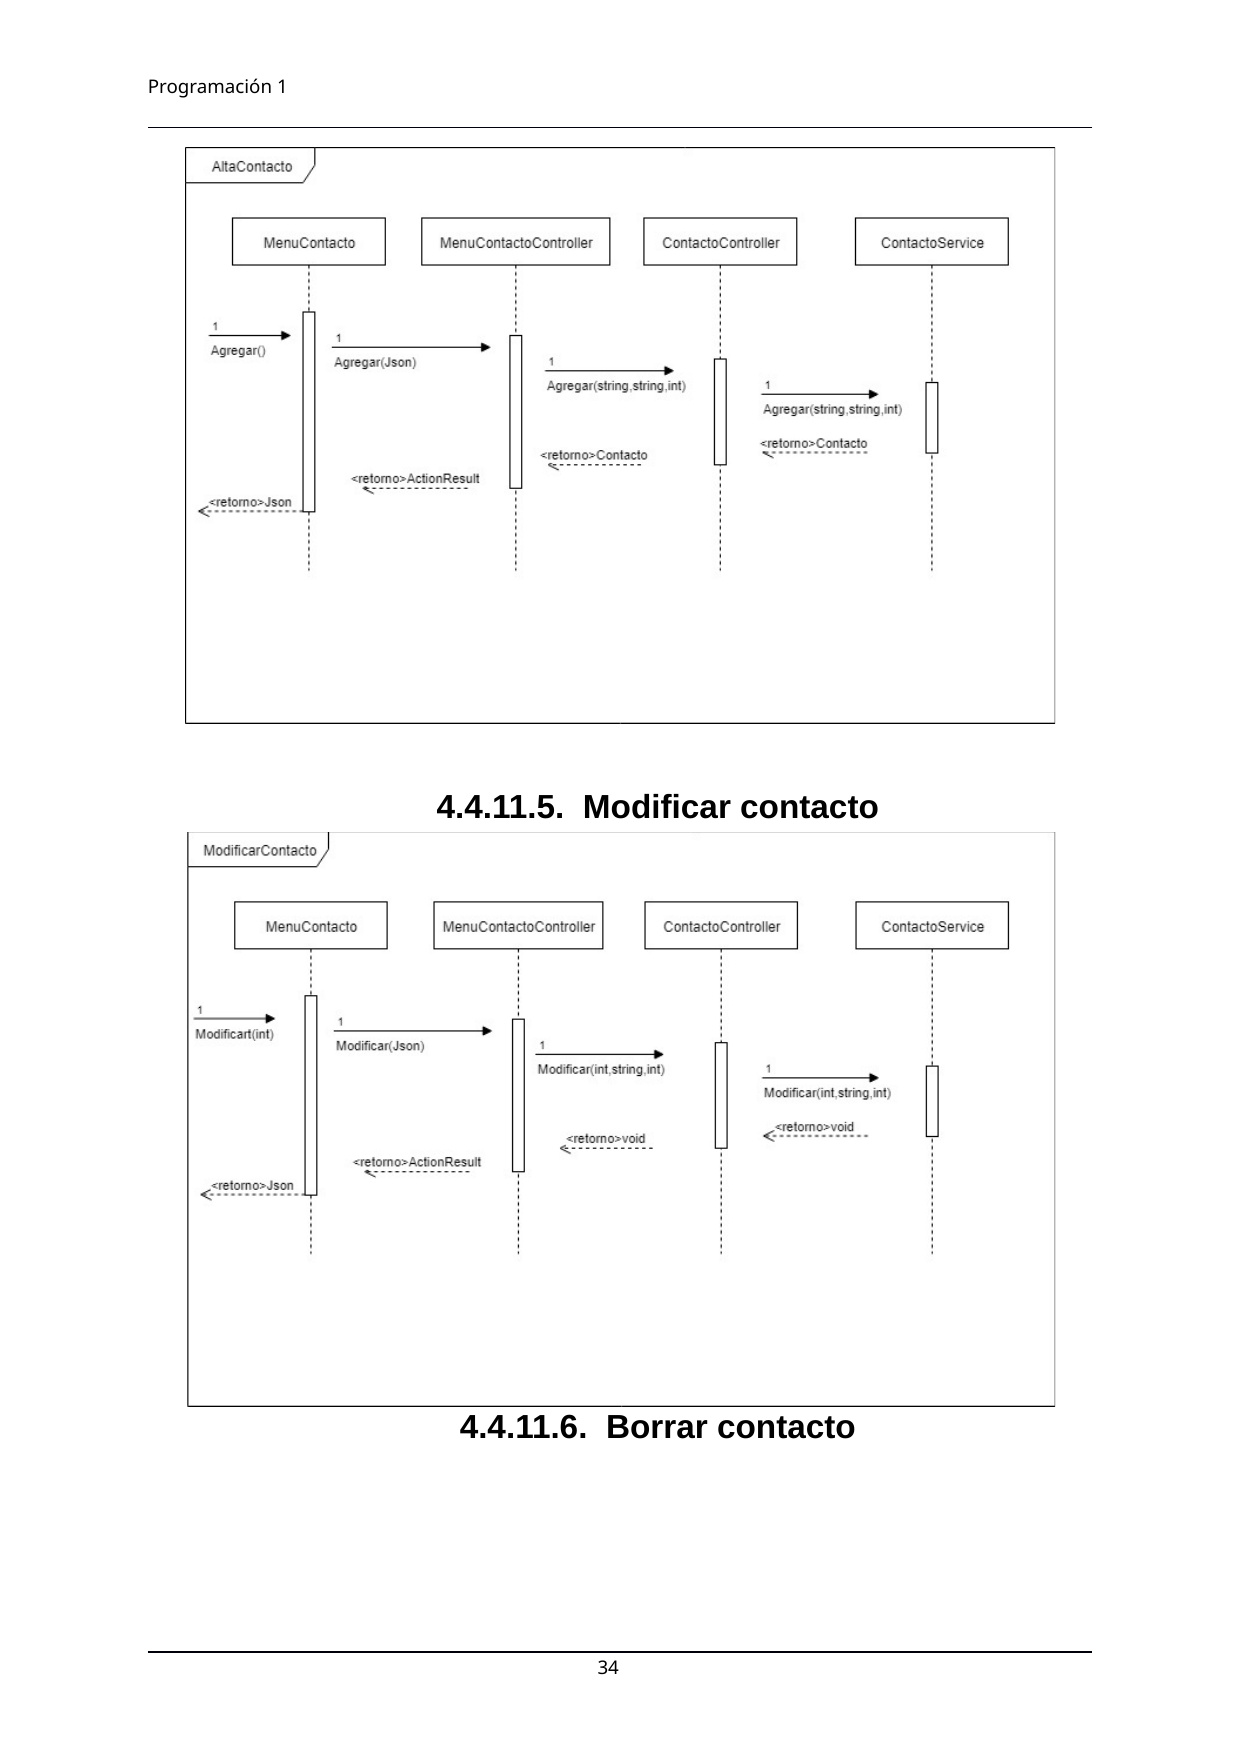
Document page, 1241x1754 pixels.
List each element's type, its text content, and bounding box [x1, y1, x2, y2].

title Borrar contacto [223, 1203, 1092, 1445]
title Modificar contacto [223, 787, 1092, 826]
picture [185, 832, 1055, 1407]
picture [185, 147, 1055, 724]
